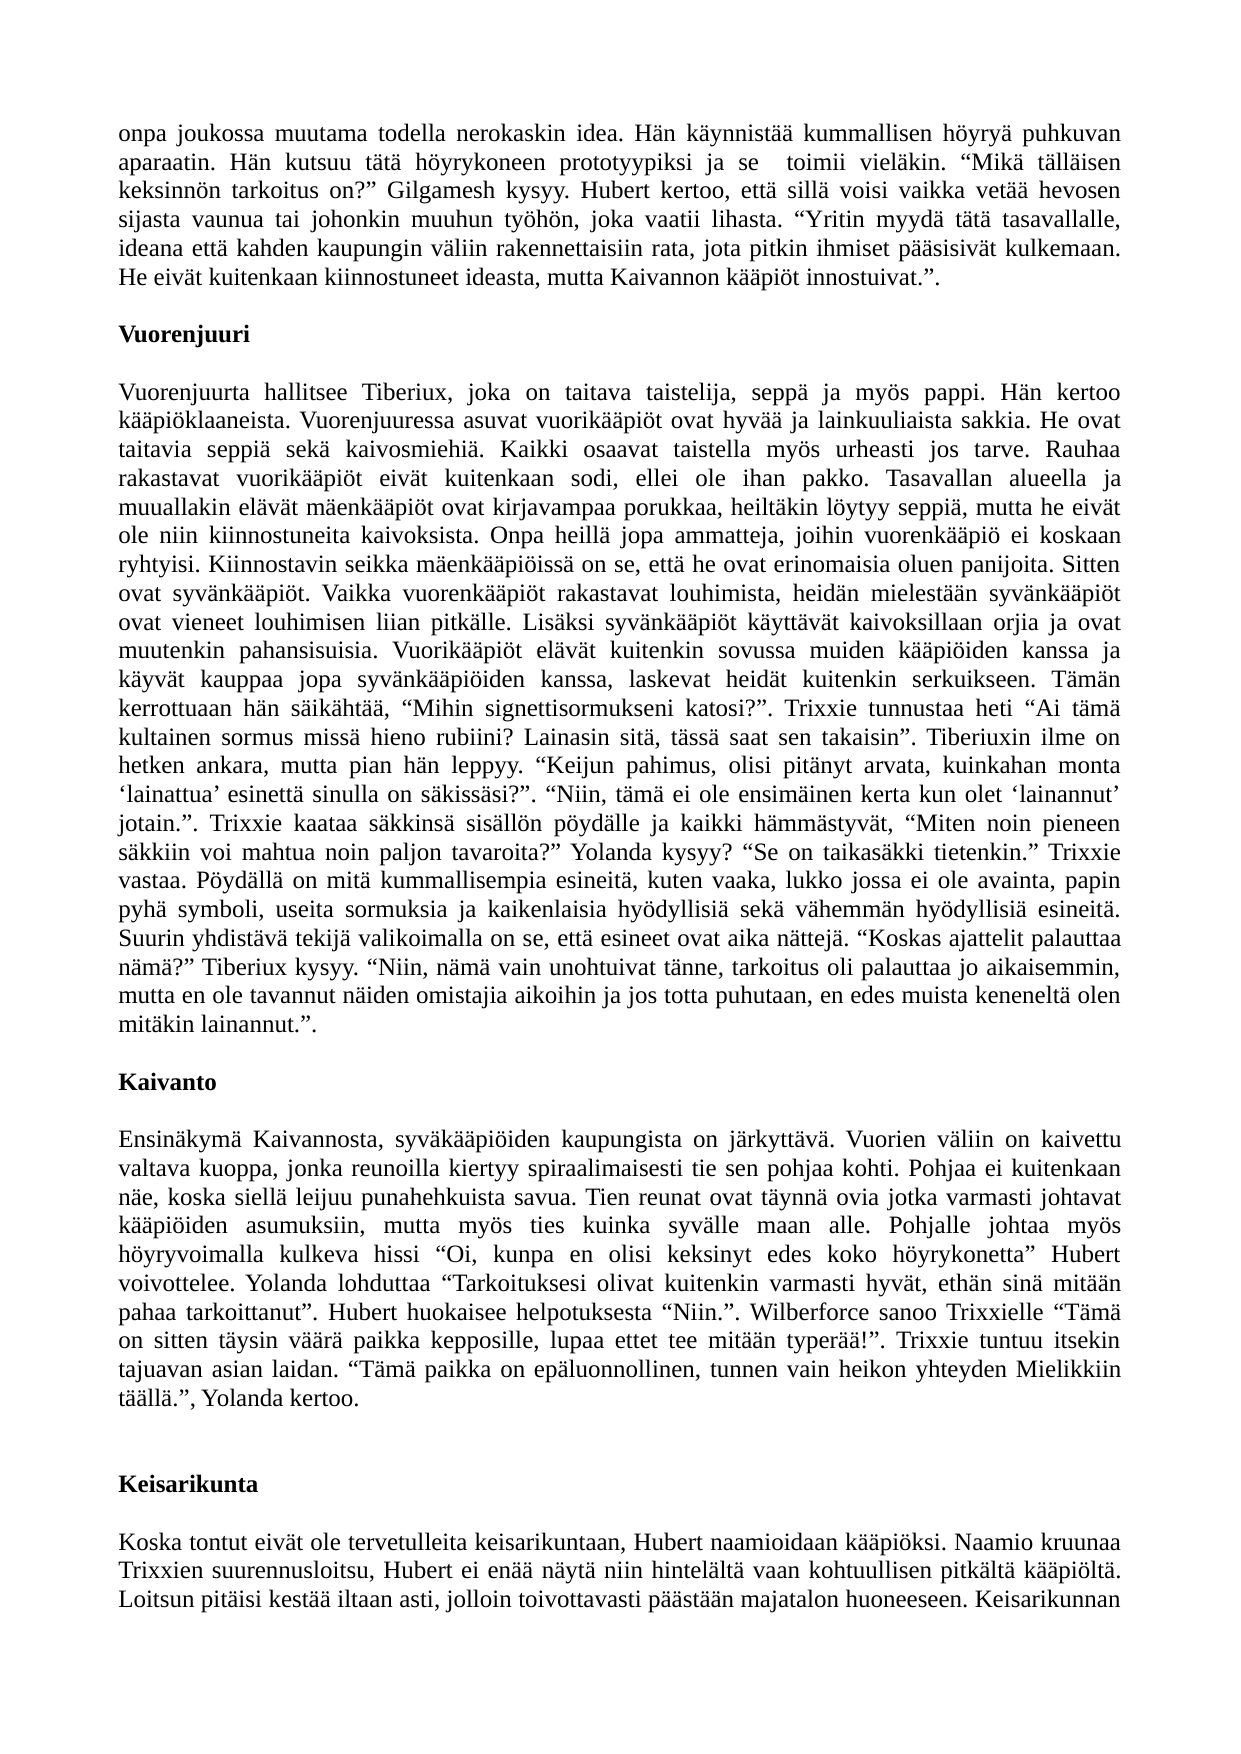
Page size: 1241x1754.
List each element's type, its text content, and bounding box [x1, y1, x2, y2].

text Vuorenjuuri [118, 319, 1122, 348]
text Keisarikunta [118, 1469, 1122, 1498]
text onpa joukossa muutama todella nerokaskin idea. Hän käynnistää kummallisen höyryä puhkuvan aparaatin. Hän kutsuu tätä höyrykoneen prototyypiksi ja se toimii vieläkin. “Mikä tälläisen keksinnön tarkoitus on?” Gilgamesh kysyy. Hubert kertoo, että sillä voisi vaikka vetää hevosen sijasta vaunua tai johonkin muuhun työhön, joka vaatii lihasta. “Yritin myydä tätä tasavallalle, ideana että kahden kaupungin väliin rakennettaisiin rata, jota pitkin ihmiset pääsisivät kulkemaan. He eivät kuitenkaan kiinnostuneet ideasta, mutta Kaivannon kääpiöt innostuivat.”. [118, 118, 1122, 291]
text Vuorenjuurta hallitsee Tiberiux, joka on taitava taistelija, seppä ja myös pappi. Hän kertoo kääpiöklaaneista. Vuorenjuuressa asuvat vuorikääpiöt ovat hyvää ja lainkuuliaista sakkia. He ovat taitavia seppiä sekä kaivosmiehiä. Kaikki osaavat taistella myös urheasti jos tarve. Rauhaa rakastavat vuorikääpiöt eivät kuitenkaan sodi, ellei ole ihan pakko. Tasavallan alueella ja muuallakin elävät mäenkääpiöt ovat kirjavampaa porukkaa, heiltäkin löytyy seppiä, mutta he eivät ole niin kiinnostuneita kaivoksista. Onpa heillä jopa ammatteja, joihin vuorenkääpiö ei koskaan ryhtyisi. Kiinnostavin seikka mäenkääpiöissä on se, että he ovat erinomaisia oluen panijoita. Sitten ovat syvänkääpiöt. Vaikka vuorenkääpiöt rakastavat louhimista, heidän mielestään syvänkääpiöt ovat vieneet louhimisen liian pitkälle. Lisäksi syvänkääpiöt käyttävät kaivoksillaan orjia ja ovat muutenkin pahansisuisia. Vuorikääpiöt elävät kuitenkin sovussa muiden kääpiöiden kanssa ja käyvät kauppaa jopa syvänkääpiöiden kanssa, laskevat heidät kuitenkin serkuikseen. Tämän kerrottuaan hän säikähtää, “Mihin signettisormukseni katosi?”. Trixxie tunnustaa heti “Ai tämä kultainen sormus missä hieno rubiini? Lainasin sitä, tässä saat sen takaisin”. Tiberiuxin ilme on hetken ankara, mutta pian hän leppyy. “Keijun pahimus, olisi pitänyt arvata, kuinkahan monta ‘lainattua’ esinettä sinulla on säkissäsi?”. “Niin, tämä ei ole ensimäinen kerta kun olet ‘lainannut’ jotain.”. Trixxie kaataa säkkinsä sisällön pöydälle ja kaikki hämmästyvät, “Miten noin pieneen säkkiin voi mahtua noin paljon tavaroita?” Yolanda kysyy? “Se on taikasäkki tietenkin.” Trixxie vastaa. Pöydällä on mitä kummallisempia esineitä, kuten vaaka, lukko jossa ei ole avainta, papin pyhä symboli, useita sormuksia ja kaikenlaisia hyödyllisiä sekä vähemmän hyödyllisiä esineitä. Suurin yhdistävä tekijä valikoimalla on se, että esineet ovat aika nättejä. “Koskas ajattelit palauttaa nämä?” Tiberiux kysyy. “Niin, nämä vain unohtuivat tänne, tarkoitus oli palauttaa jo aikaisemmin, mutta en ole tavannut näiden omistajia aikoihin ja jos totta puhutaan, en edes muista keneneltä olen mitäkin lainannut.”. [118, 377, 1122, 1038]
text Ensinäkymä Kaivannosta, syväkääpiöiden kaupungista on järkyttävä. Vuorien väliin on kaivettu valtava kuoppa, jonka reunoilla kiertyy spiraalimaisesti tie sen pohjaa kohti. Pohjaa ei kuitenkaan näe, koska siellä leijuu punahehkuista savua. Tien reunat ovat täynnä ovia jotka varmasti johtavat kääpiöiden asumuksiin, mutta myös ties kuinka syvälle maan alle. Pohjalle johtaa myös höyryvoimalla kulkeva hissi “Oi, kunpa en olisi keksinyt edes koko höyrykonetta” Hubert voivottelee. Yolanda lohduttaa “Tarkoituksesi olivat kuitenkin varmasti hyvät, ethän sinä mitään pahaa tarkoittanut”. Hubert huokaisee helpotuksesta “Niin.”. Wilberforce sanoo Trixxielle “Tämä on sitten täysin väärä paikka kepposille, lupaa ettet tee mitään typerää!”. Trixxie tuntuu itsekin tajuavan asian laidan. “Tämä paikka on epäluonnollinen, tunnen vain heikon yhteyden Mielikkiin täällä.”, Yolanda kertoo. [118, 1124, 1122, 1412]
text Kaivanto [118, 1067, 1122, 1096]
text Koska tontut eivät ole tervetulleita keisarikuntaan, Hubert naamioidaan kääpiöksi. Naamio kruunaa Trixxien suurennusloitsu, Hubert ei enää näytä niin hintelältä vaan kohtuullisen pitkältä kääpiöltä. Loitsun pitäisi kestää iltaan asti, jolloin toivottavasti päästään majatalon huoneeseen. Keisarikunnan [118, 1527, 1122, 1613]
